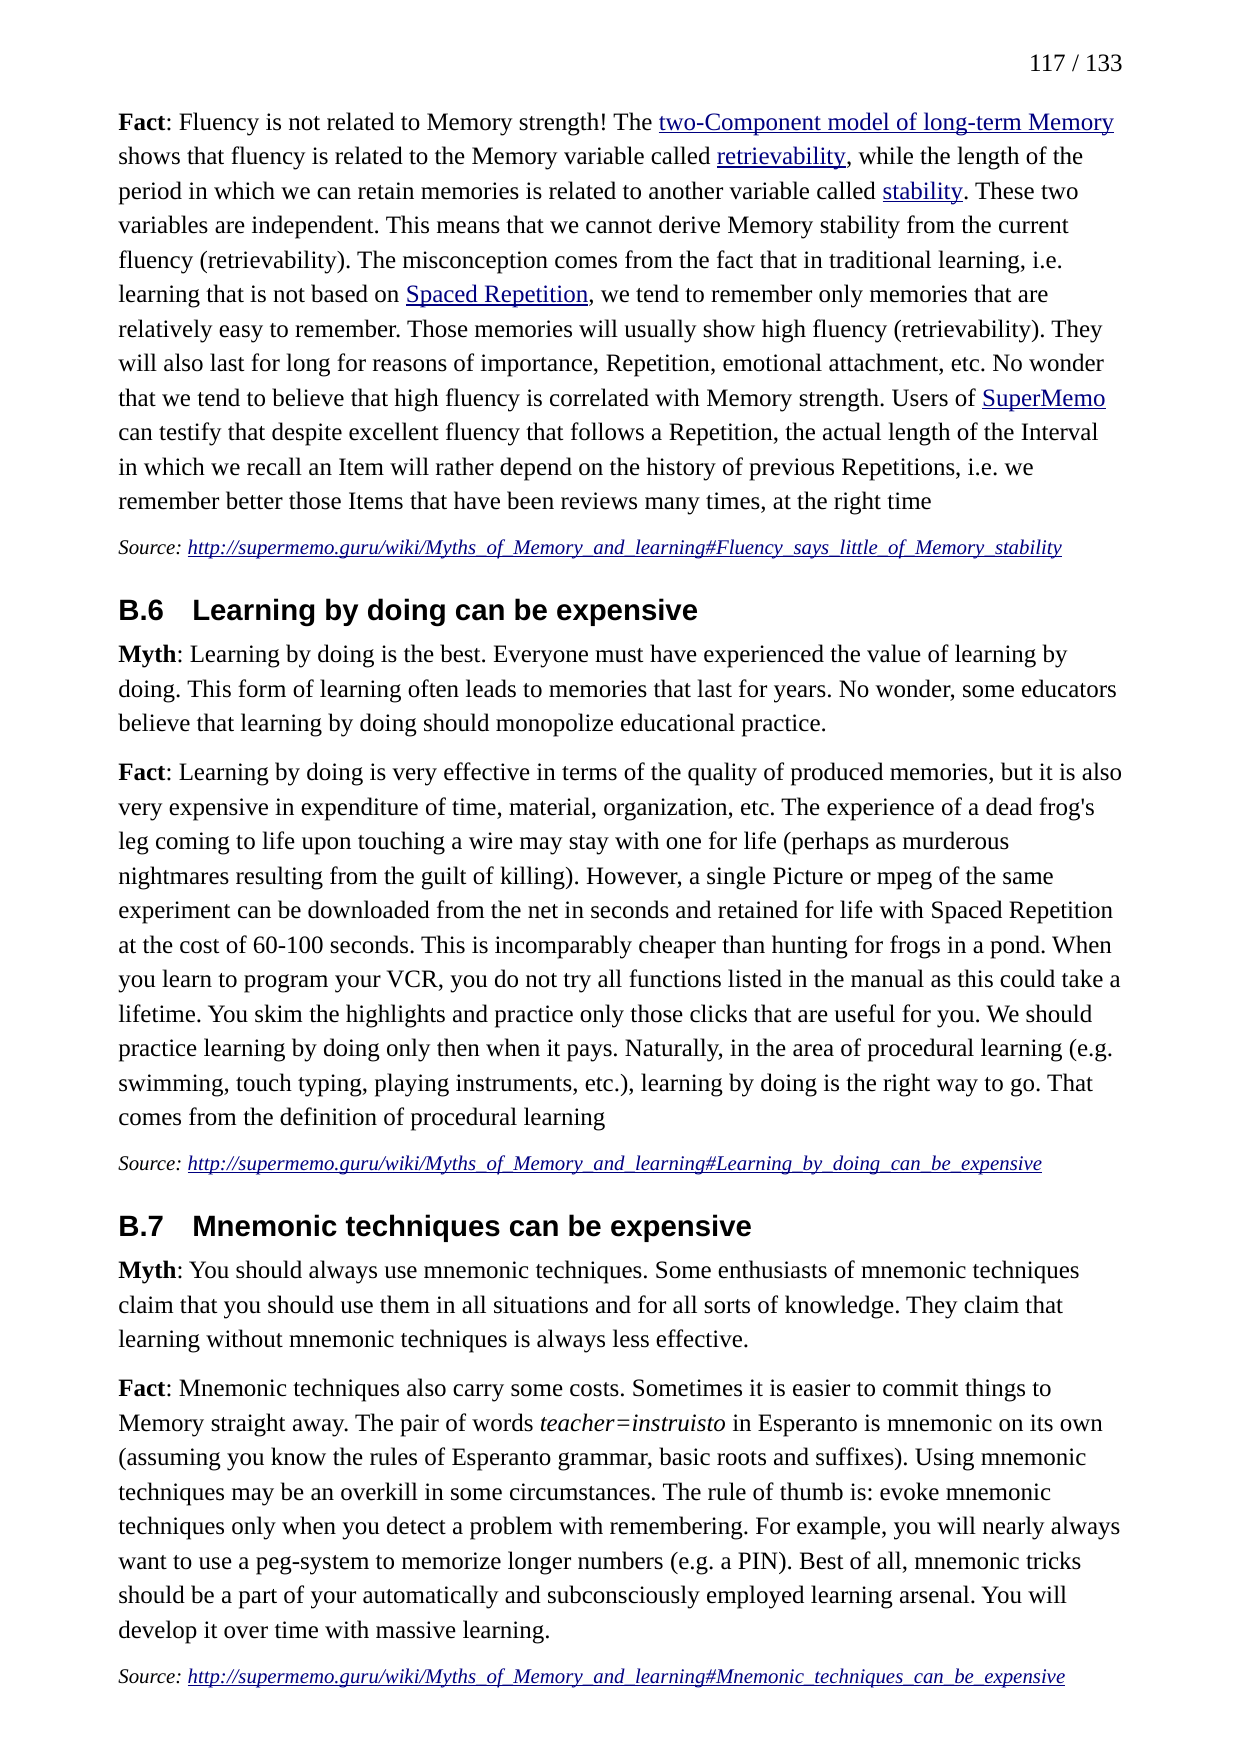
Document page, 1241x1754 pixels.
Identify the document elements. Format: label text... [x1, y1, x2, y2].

subtitle Mnemonic techniques can be expensive [118, 1209, 1122, 1243]
text Fact: Mnemonic techniques also carry some costs. Sometimes it is easier to commit things to Memory straight away. The pair of words teacher=instruisto in Esperanto is mnemonic on its own (assuming you know the rules of Esperanto grammar, basic roots and suffixes). Using mnemonic techniques may be an overkill in some circumstances. The rule of thumb is: evoke mnemonic techniques only when you detect a problem with remembering. For example, you will nearly always want to use a peg-system to memorize longer numbers (e.g. a PIN). Best of all, mnemonic tricks should be a part of your automatically and subconsciously employed learning arsenal. You will develop it over time with massive learning. [118, 1373, 1122, 1644]
text Myth: Learning by doing is the best. Everyone must have experienced the value of learning by doing. This form of learning often leads to memories that last for years. No wonder, some educators believe that learning by doing should monopolize educational practice. [118, 639, 1122, 737]
text Myth: You should always use mnemonic techniques. Some enthusiasts of mnemonic techniques claim that you should use them in all situations and for all sorts of knowledge. They claim that learning without mnemonic techniques is always less effective. [118, 1256, 1122, 1353]
text Fact: Learning by doing is very effective in terms of the quality of produced memories, but it is also very expensive in expenditure of time, material, organization, etc. The experience of a dead frog's leg coming to life upon touching a wire may stay with one for life (perhaps as murderous nightmares resulting from the guilt of killing). However, a single Picture or mpeg of the same experiment can be downloaded from the net in seconds and retained for life with Spaced Repetition at the cost of 60-100 seconds. This is incomparably cheaper than hunting for frogs in a pond. When you learn to program your VCR, you do not try all functions listed in the manual as this could take a lifetime. You skim the highlights and practice only those clicks that are useful for you. We should practice learning by doing only then when it pays. Naturally, in the area of procedural learning (e.g. swimming, touch typing, playing instruments, etc.), learning by doing is the right way to go. That comes from the definition of procedural learning [118, 757, 1122, 1131]
text Source: http://supermemo.guru/wiki/Myths_of_Memory_and_learning#Learning_by_doing_can_be_expensive [118, 1151, 1122, 1175]
text Source: http://supermemo.guru/wiki/Myths_of_Memory_and_learning#Mnemonic_techniques_can_be_expensive [118, 1664, 1122, 1688]
subtitle Learning by doing can be expensive [118, 593, 1122, 627]
text Fact: Fluency is not related to Memory strength! The two-Component model of long-term Memory shows that fluency is related to the Memory variable called retrievability, while the length of the period in which we can retain memories is related to another variable called stability. These two variables are independent. This means that we cannot derive Memory stability from the current fluency (retrievability). The misconception comes from the fact that in traditional learning, i.e. learning that is not based on Spaced Repetition, we tend to remember only memories that are relatively easy to remember. Those memories will usually show high fluency (retrievability). They will also last for long for reasons of importance, Repetition, emotional attachment, etc. No wonder that we tend to believe that high fluency is correlated with Memory strength. Users of SuperMemo can testify that despite excellent fluency that follows a Repetition, the actual length of the Interval in which we recall an Item will rather depend on the history of previous Repetitions, i.e. we remember better those Items that have been reviews many times, at the right time [118, 107, 1122, 515]
text Source: http://supermemo.guru/wiki/Myths_of_Memory_and_learning#Fluency_says_little_of_Memory_stability [118, 535, 1122, 559]
